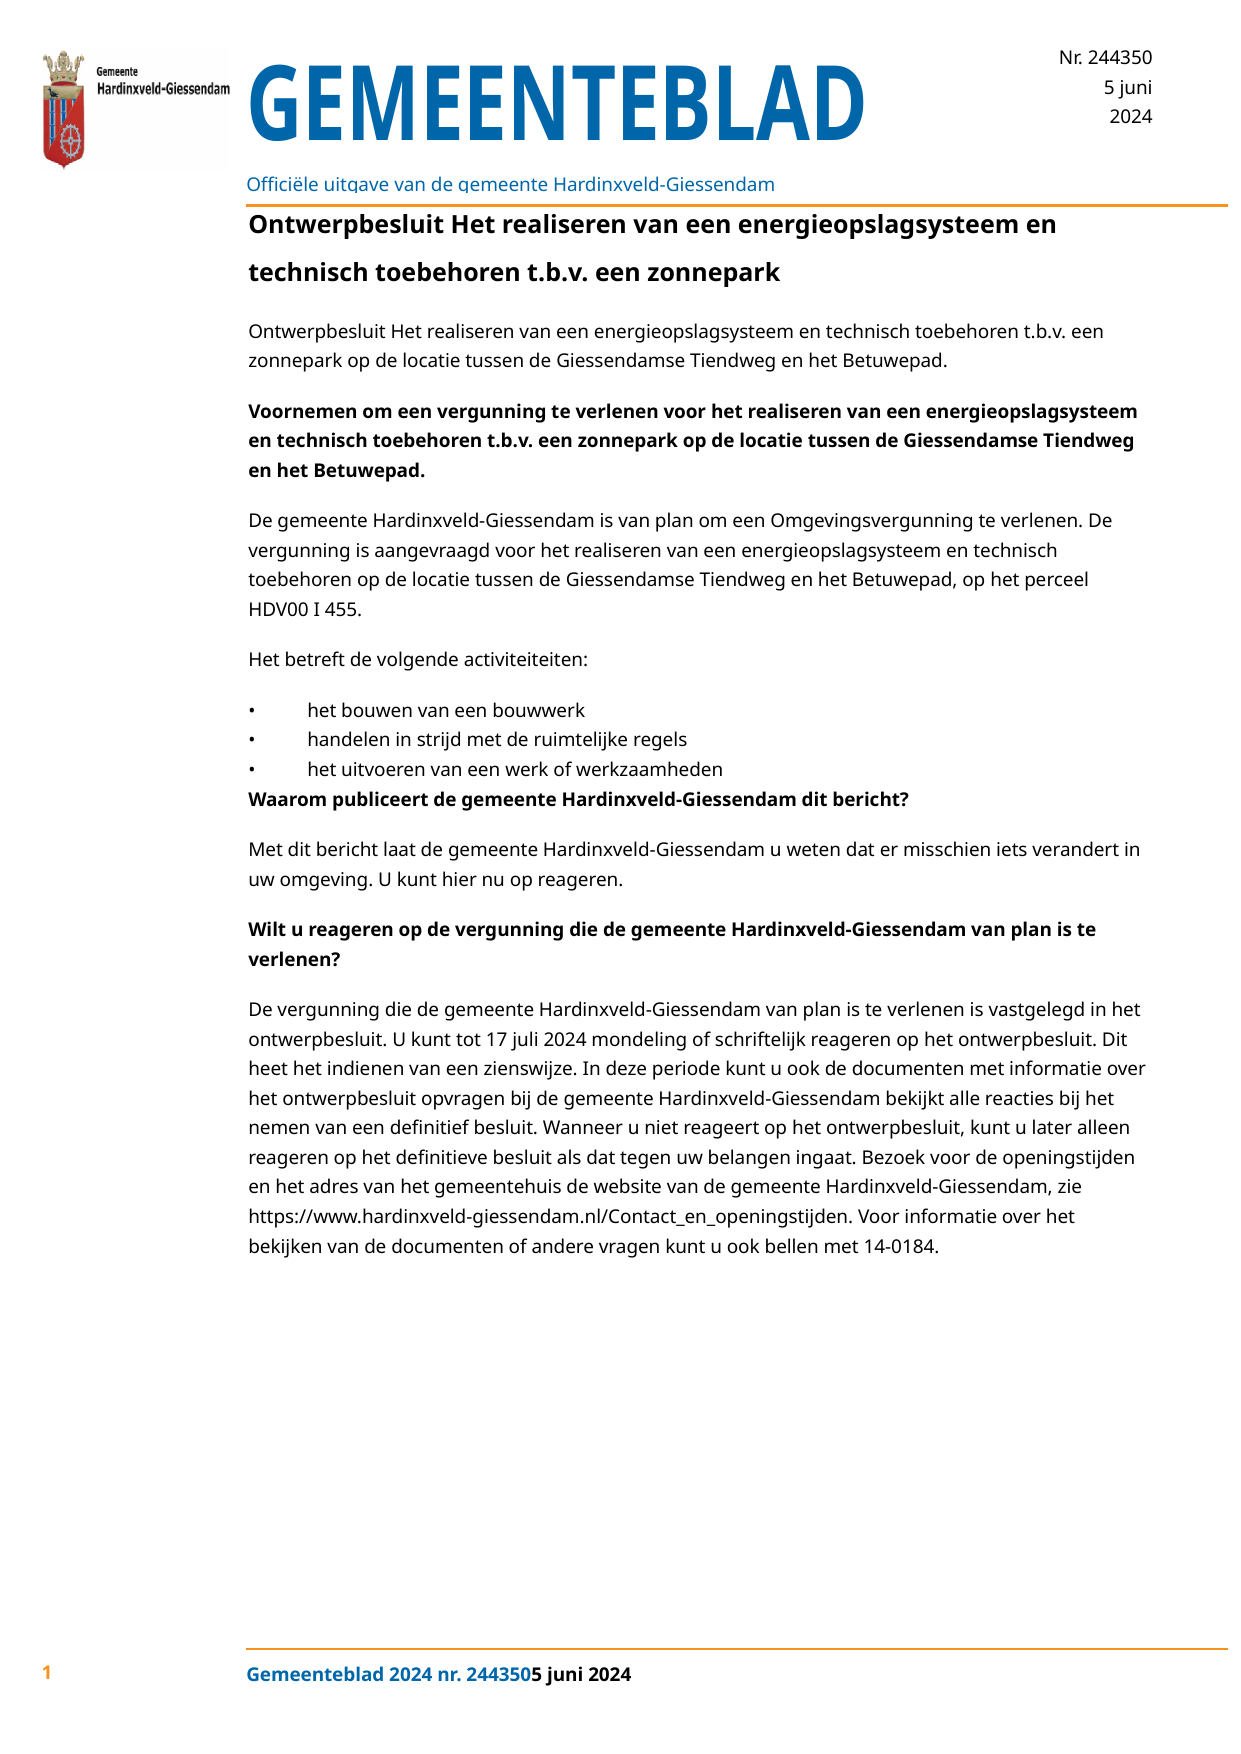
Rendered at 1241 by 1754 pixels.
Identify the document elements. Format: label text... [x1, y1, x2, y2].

picture [41, 47, 231, 172]
text Het betreft de volgende activiteiteiten: [248, 647, 1152, 672]
text Waarom publiceert de gemeente Hardinxveld-Giessendam dit bericht? [248, 786, 1152, 812]
text Voornemen om een vergunning te verlenen voor het realiseren van een energieopslagsysteem en technisch toebehoren t.b.v. een zonnepark op de locatie tussen de Giessendamse Tiendweg en het Betuwepad. [248, 398, 1152, 483]
list het uitvoeren van een werk of werkzaamheden [248, 756, 1152, 782]
text De gemeente Hardinxveld-Giessendam is van plan om een Omgevingsvergunning te verlenen. De vergunning is aangevraagd voor het realiseren van een energieopslagsysteem en technisch toebehoren op de locatie tussen de Giessendamse Tiendweg en het Betuwepad, op het perceel HDV00 I 455. [248, 507, 1152, 622]
text De vergunning die de gemeente Hardinxveld-Giessendam van plan is te verlenen is vastgelegd in het ontwerpbesluit. U kunt tot 17 juli 2024 mondeling of schriftelijk reageren op het ontwerpbesluit. Dit heet het indienen van een zienswijze. In deze periode kunt u ook de documenten met informatie over het ontwerpbesluit opvragen bij de gemeente Hardinxveld-Giessendam bekijkt alle reacties bij het nemen van een definitief besluit. Wanneer u niet reageert op het ontwerpbesluit, kunt u later alleen reageren op het definitieve besluit als dat tegen uw belangen ingaat. Bezoek voor de openingstijden en het adres van het gemeentehuis de website van de gemeente Hardinxveld-Giessendam, zie https://www.hardinxveld-giessendam.nl/Contact_en_openingstijden. Voor informatie over het bekijken van de documenten of andere vragen kunt u ook bellen met 14-0184. [248, 996, 1152, 1259]
text Wilt u reageren op de vergunning die de gemeente Hardinxveld-Giessendam van plan is te verlenen? [248, 916, 1152, 972]
list het bouwen van een bouwwerk [248, 697, 1152, 723]
list handelen in strijd met de ruimtelijke regels [248, 727, 1152, 752]
text Ontwerpbesluit Het realiseren van een energieopslagsysteem en technisch toebehoren t.b.v. een zonnepark op de locatie tussen de Giessendamse Tiendweg en het Betuwepad. [248, 318, 1152, 373]
text Met dit bericht laat de gemeente Hardinxveld-Giessendam u weten dat er misschien iets verandert in uw omgeving. U kunt hier nu op reageren. [248, 836, 1152, 892]
text Ontwerpbesluit Het realiseren van een energieopslagsysteem en technisch toebehoren t.b.v. een zonnepark [248, 207, 1152, 288]
